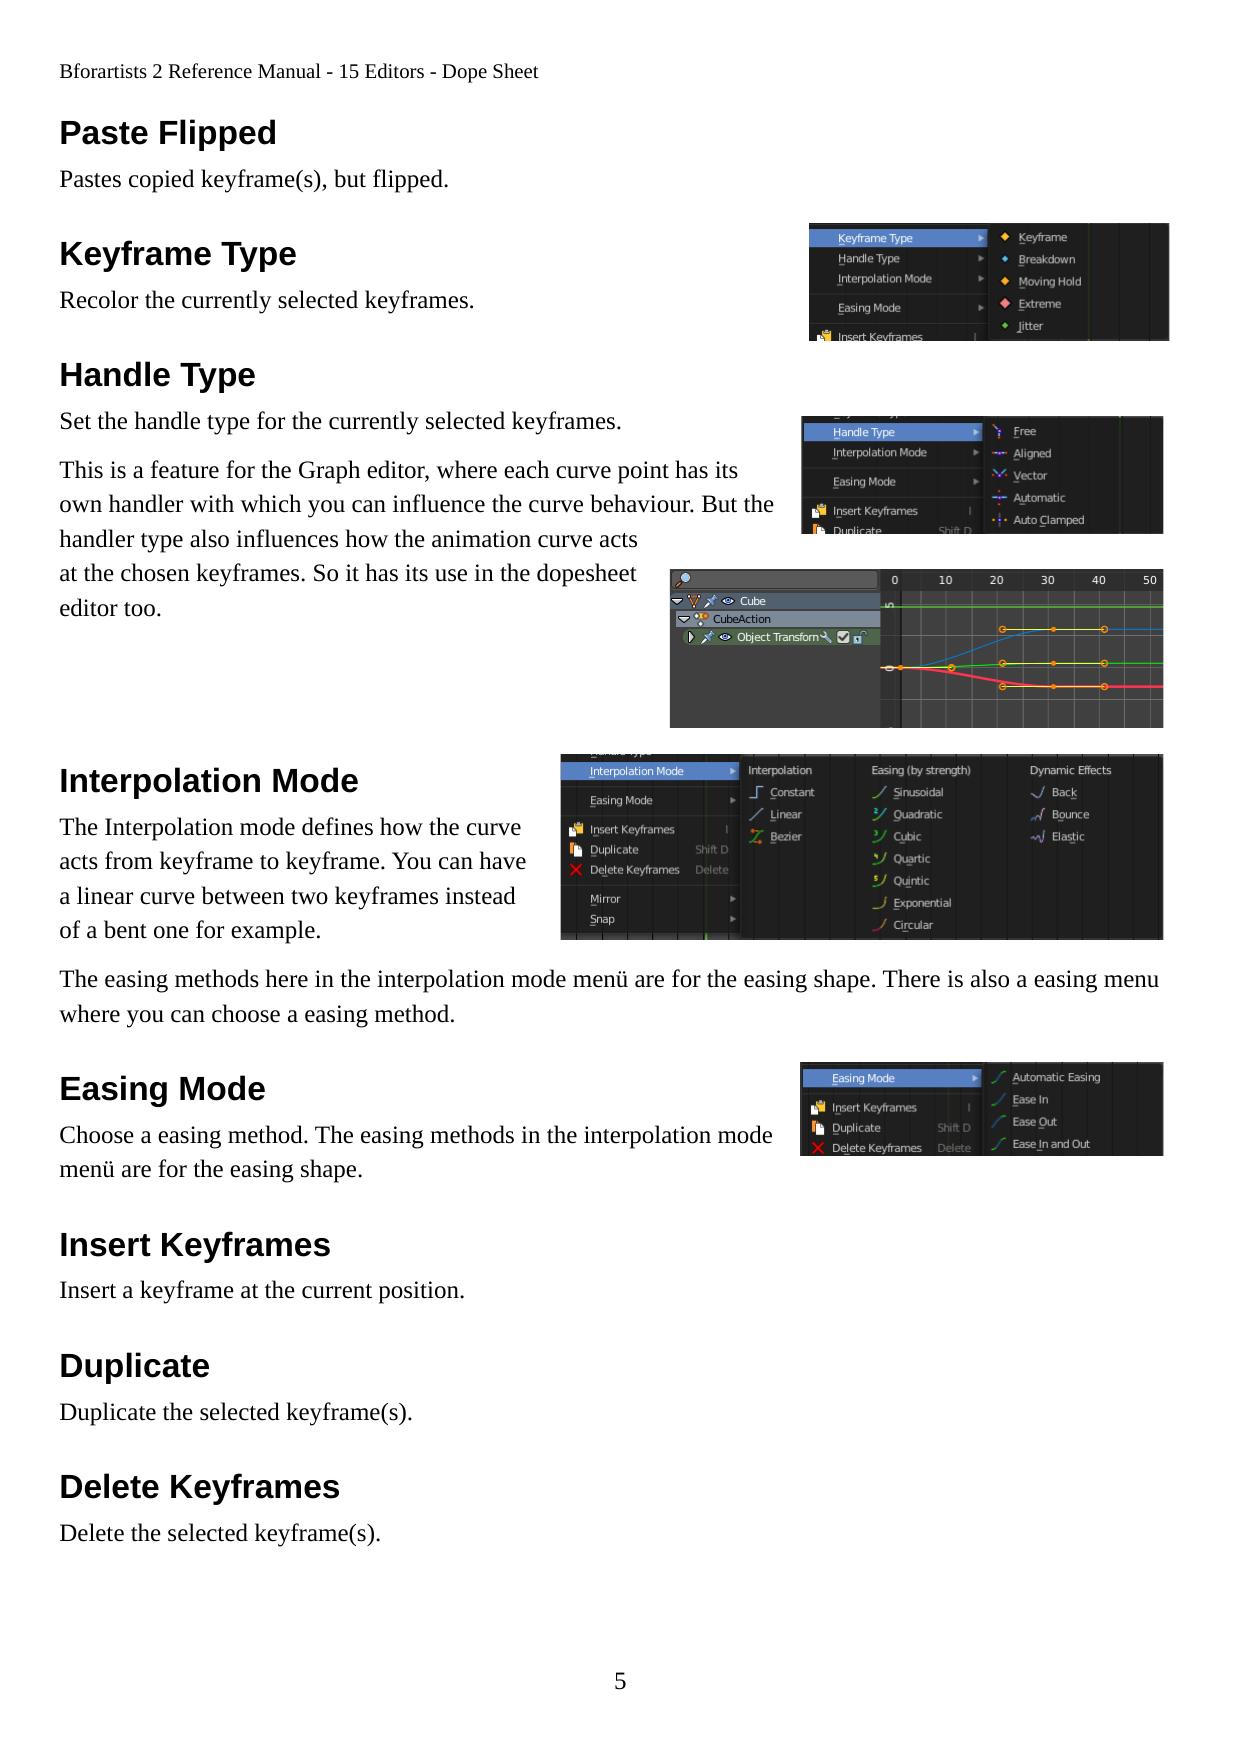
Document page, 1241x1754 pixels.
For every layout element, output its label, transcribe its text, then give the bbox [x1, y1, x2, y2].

text This is a feature for the Graph editor, where each curve point has its own handler with which you can influence the curve behaviour. But the handler type also influences how the animation curve acts at the chosen keyframes. So it has its use in the dopesheet editor too. [59, 534, 1181, 622]
text Duplicate the selected keyframe(s). [59, 1397, 1181, 1425]
text Set the handle type for the currently selected keyframes. [59, 406, 1181, 434]
text The Interpolation mode defines how the curve acts from keyframe to keyframe. You can have a linear curve between two keyframes instead of a bent one for example. [59, 812, 1181, 944]
subtitle [1164, 761, 1181, 799]
subtitle [1170, 234, 1181, 272]
subtitle Insert Keyframes [59, 1224, 1181, 1263]
text Delete the selected keyframe(s). [59, 1518, 1181, 1546]
text Choose a easing method. The easing methods in the interpolation mode menü are for the easing shape. [59, 1120, 1181, 1183]
subtitle [1164, 1069, 1181, 1107]
text Recolor the currently selected keyframes. [59, 285, 809, 313]
subtitle Paste Flipped [59, 113, 1181, 151]
picture [560, 754, 1164, 940]
subtitle Keyframe Type [59, 234, 809, 272]
text Insert a keyframe at the current position. [59, 1276, 1181, 1304]
subtitle Handle Type [59, 355, 1181, 393]
picture [809, 223, 1170, 341]
subtitle Easing Mode [59, 1069, 800, 1107]
picture [800, 1062, 1164, 1156]
text Pastes copied keyframe(s), but flipped. [59, 164, 1181, 192]
picture [801, 416, 1164, 534]
subtitle Duplicate [59, 1345, 1181, 1384]
picture [669, 569, 1164, 728]
text The easing methods here in the interpolation mode menü are for the easing shape. There is also a easing menu where you can choose a easing method. [59, 964, 1181, 1028]
subtitle Delete Keyframes [59, 1466, 1181, 1505]
subtitle Interpolation Mode [59, 761, 560, 799]
